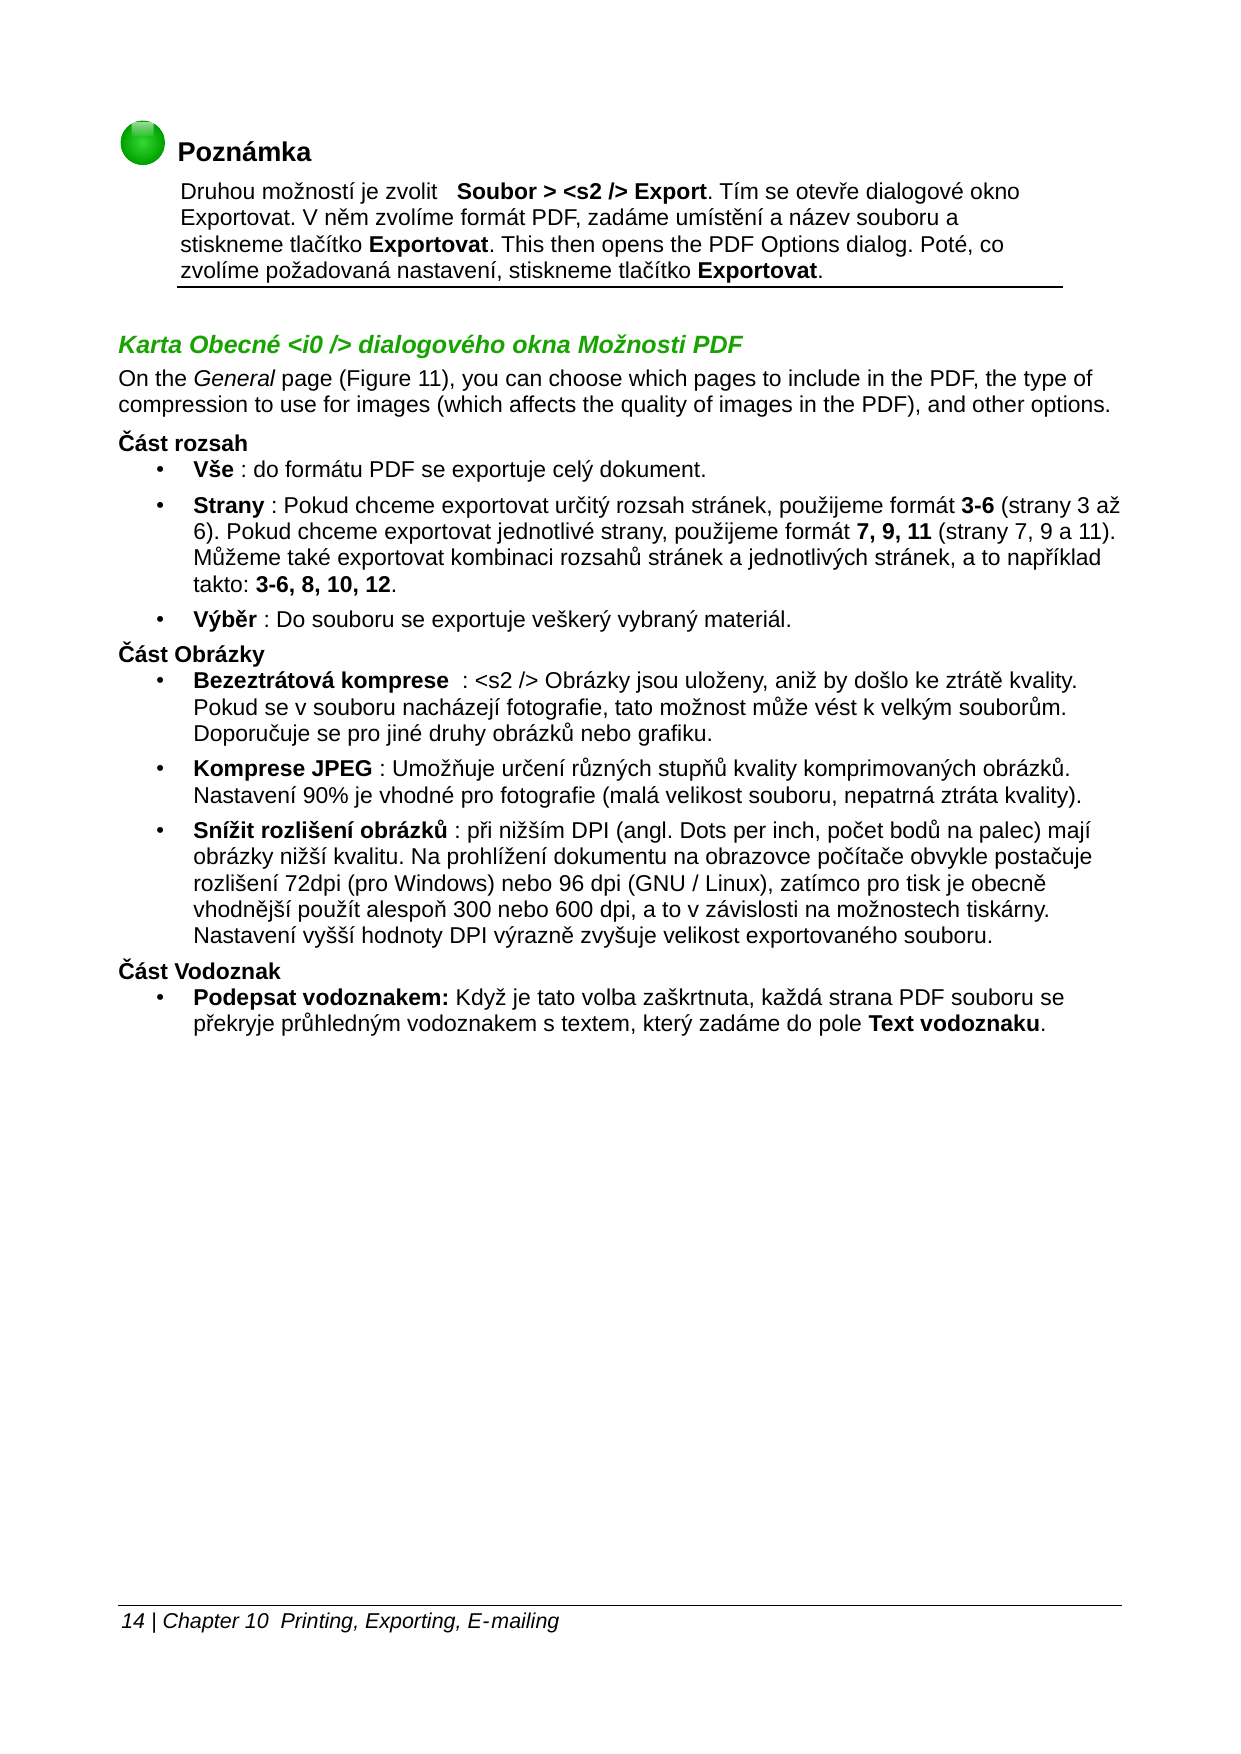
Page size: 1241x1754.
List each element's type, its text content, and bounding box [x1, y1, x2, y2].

list Vše : do formátu PDF se exportuje celý dokument. [156, 456, 1122, 483]
subtitle Poznámka [118, 118, 1122, 167]
list Podepsat vodoznakem: Když je tato volba zaškrtnuta, každá strana PDF souboru se překryje průhledným vodoznakem s textem, který zadáme do pole Text vodoznaku. [156, 984, 1122, 1037]
list Strany : Pokud chceme exportovat určitý rozsah stránek, použijeme formát 3-6 (strany 3 až 6). Pokud chceme exportovat jednotlivé strany, použijeme formát 7, 9, 11 (strany 7, 9 a 11). Můžeme také exportovat kombinaci rozsahů stránek a jednotlivých stránek, a to například takto: 3-6, 8, 10, 12. [156, 492, 1122, 597]
text Část Obrázky [118, 641, 1122, 667]
text Část rozsah [118, 430, 1122, 456]
list Snížit rozlišení obrázků : při nižším DPI (angl. Dots per inch, počet bodů na palec) mají obrázky nižší kvalitu. Na prohlížení dokumentu na obrazovce počítače obvykle postačuje rozlišení 72dpi (pro Windows) nebo 96 dpi (GNU / Linux), zatímco pro tisk je obecně vhodnější použít alespoň 300 nebo 600 dpi, a to v závislosti na možnostech tiskárny. Nastavení vyšší hodnoty DPI výrazně zvyšuje velikost exportovaného souboru. [156, 817, 1122, 949]
text Druhou možností je zvolit Soubor > <s2 /> Export. Tím se otevře dialogové okno Exportovat. V něm zvolíme formát PDF, zadáme umístění a název souboru a stiskneme tlačítko Exportovat. This then opens the PDF Options dialog. Poté, co zvolíme požadovaná nastavení, stiskneme tlačítko Exportovat. [177, 175, 1063, 286]
list Komprese JPEG : Umožňuje určení různých stupňů kvality komprimovaných obrázků. Nastavení 90% je vhodné pro fotografie (malá velikost souboru, nepatrná ztráta kvality). [156, 755, 1122, 808]
list Výběr : Do souboru se exportuje veškerý vybraný materiál. [156, 606, 1122, 632]
text On the General page (Figure 11), you can choose which pages to include in the PDF, the type of compression to use for images (which affects the quality of images in the PDF), and other options. [118, 365, 1122, 418]
text Část Vodoznak [118, 958, 1122, 984]
list Bezeztrátová komprese : <s2 /> Obrázky jsou uloženy, aniž by došlo ke ztrátě kvality. Pokud se v souboru nacházejí fotografie, tato možnost může vést k velkým souborům. Doporučuje se pro jiné druhy obrázků nebo grafiku. [156, 667, 1122, 747]
subtitle Karta Obecné <i0 /> dialogového okna Možnosti PDF [118, 330, 1122, 359]
